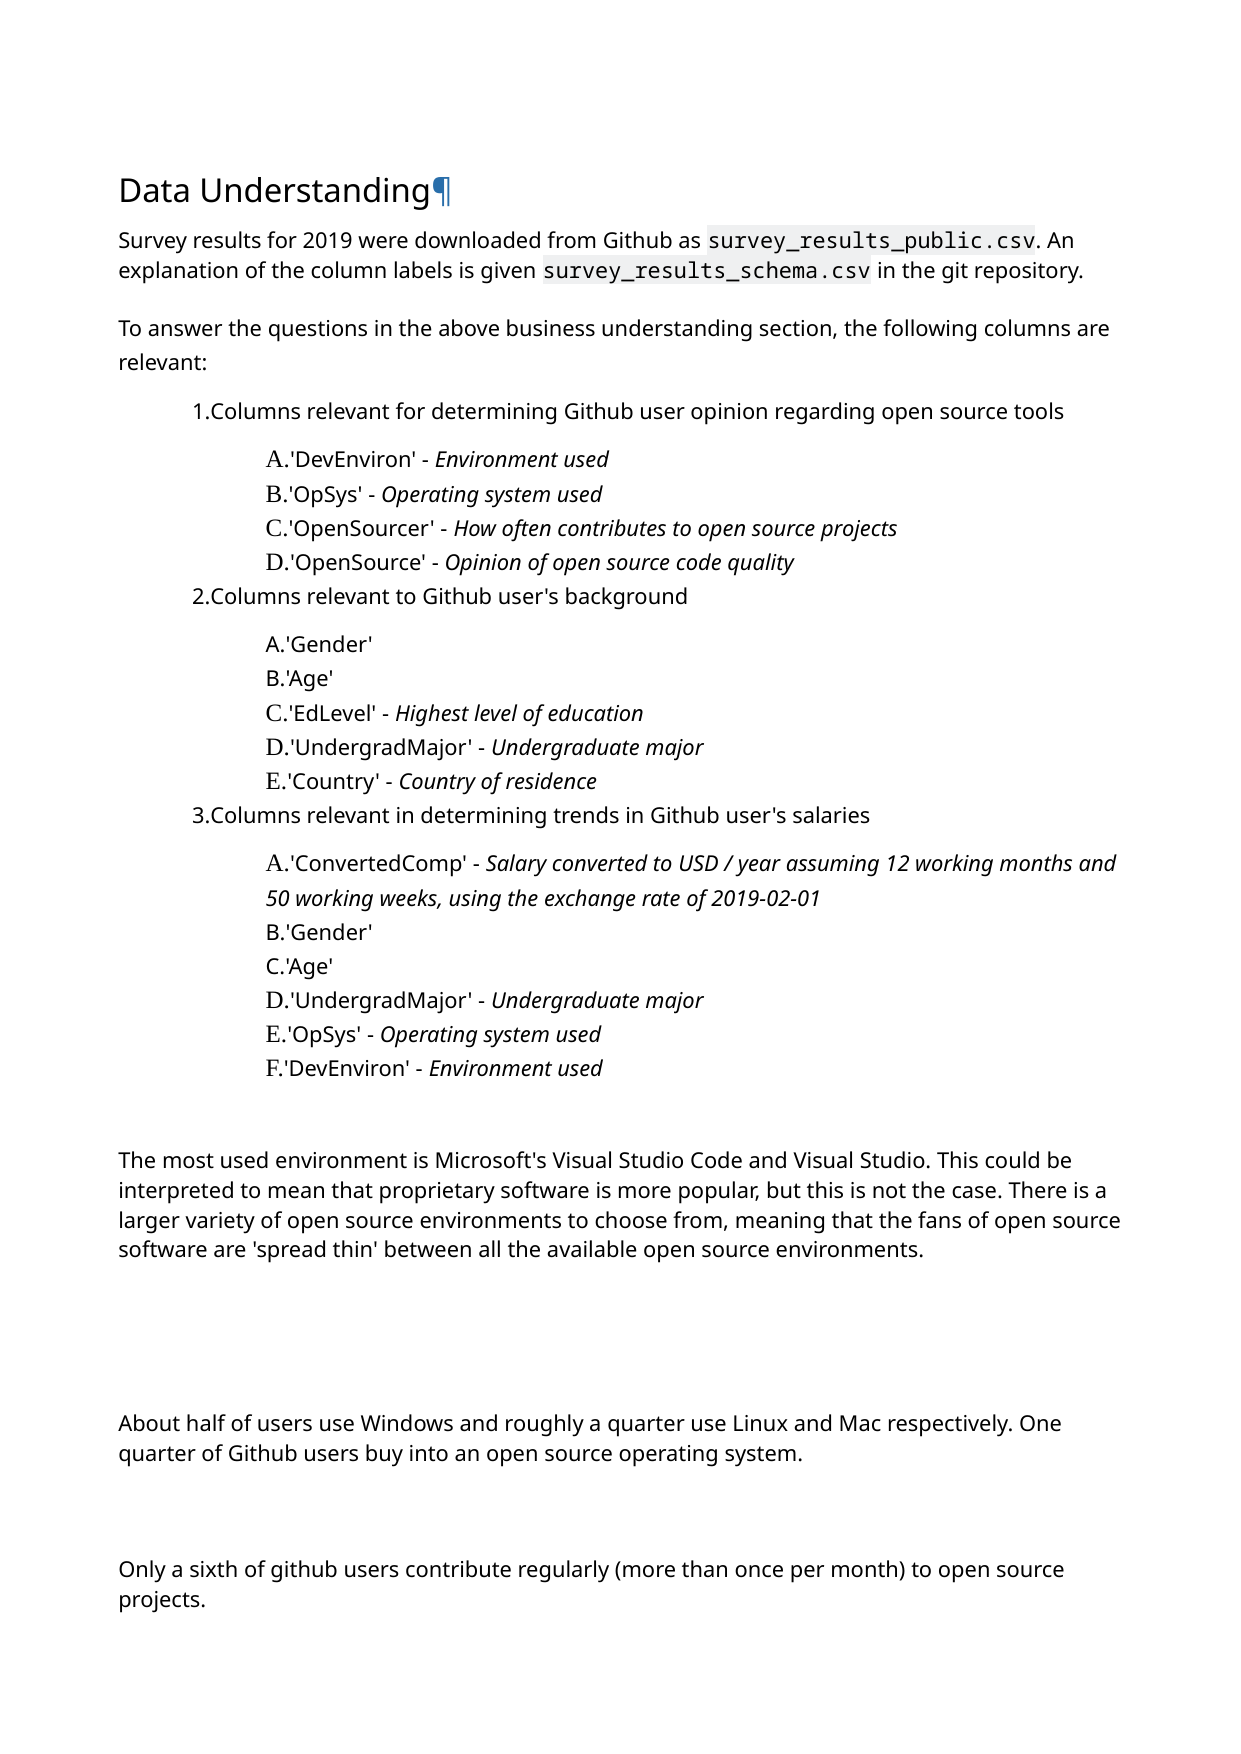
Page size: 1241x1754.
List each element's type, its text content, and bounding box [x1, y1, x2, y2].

list 'OpenSource' - Opinion of open source code quality [118, 547, 1122, 577]
list 'DevEnviron' - Environment used [118, 1053, 1122, 1083]
subtitle Data Understanding¶ [118, 168, 1122, 212]
text About half of users use Windows and roughly a quarter use Linux and Mac respectively. One quarter of Github users buy into an open source operating system. [118, 1408, 1122, 1467]
list 'UndergradMajor' - Undergraduate major [118, 985, 1122, 1015]
list 'Age' [118, 663, 1122, 693]
list 'OpSys' - Operating system used [118, 478, 1122, 508]
list 'Gender' [118, 629, 1122, 659]
list 'Age' [118, 951, 1122, 981]
list 'DevEnviron' - Environment used [118, 444, 1122, 474]
list Columns relevant to Github user's background [118, 581, 1122, 611]
text Survey results for 2019 were downloaded from Github as survey_results_public.csv. An explanation of the column labels is given survey_results_schema.csv in the git repository. [118, 225, 1122, 284]
text The most used environment is Microsoft's Visual Studio Code and Visual Studio. This could be interpreted to mean that proprietary software is more popular, but this is not the case. There is a larger variety of open source environments to choose from, meaning that the fans of open source software are 'spread thin' between all the available open source environments. [118, 1145, 1122, 1264]
list 'Gender' [118, 917, 1122, 946]
list 'OpenSourcer' - How often contributes to open source projects [118, 513, 1122, 542]
list Columns relevant for determining Github user opinion regarding open source tools [118, 396, 1122, 426]
text To answer the questions in the above business understanding section, the following columns are relevant: [118, 313, 1122, 377]
list 'ConvertedComp' - Salary converted to USD / year assuming 12 working months and 50 working weeks, using the exchange rate of 2019-02-01 [118, 848, 1122, 912]
list 'OpSys' - Operating system used [118, 1019, 1122, 1049]
text Only a sixth of github users contribute regularly (more than once per month) to open source projects. [118, 1554, 1122, 1613]
list 'Country' - Country of residence [118, 766, 1122, 796]
list 'EdLevel' - Highest level of education [118, 698, 1122, 727]
list Columns relevant in determining trends in Github user's salaries [118, 800, 1122, 830]
list 'UndergradMajor' - Undergraduate major [118, 732, 1122, 762]
